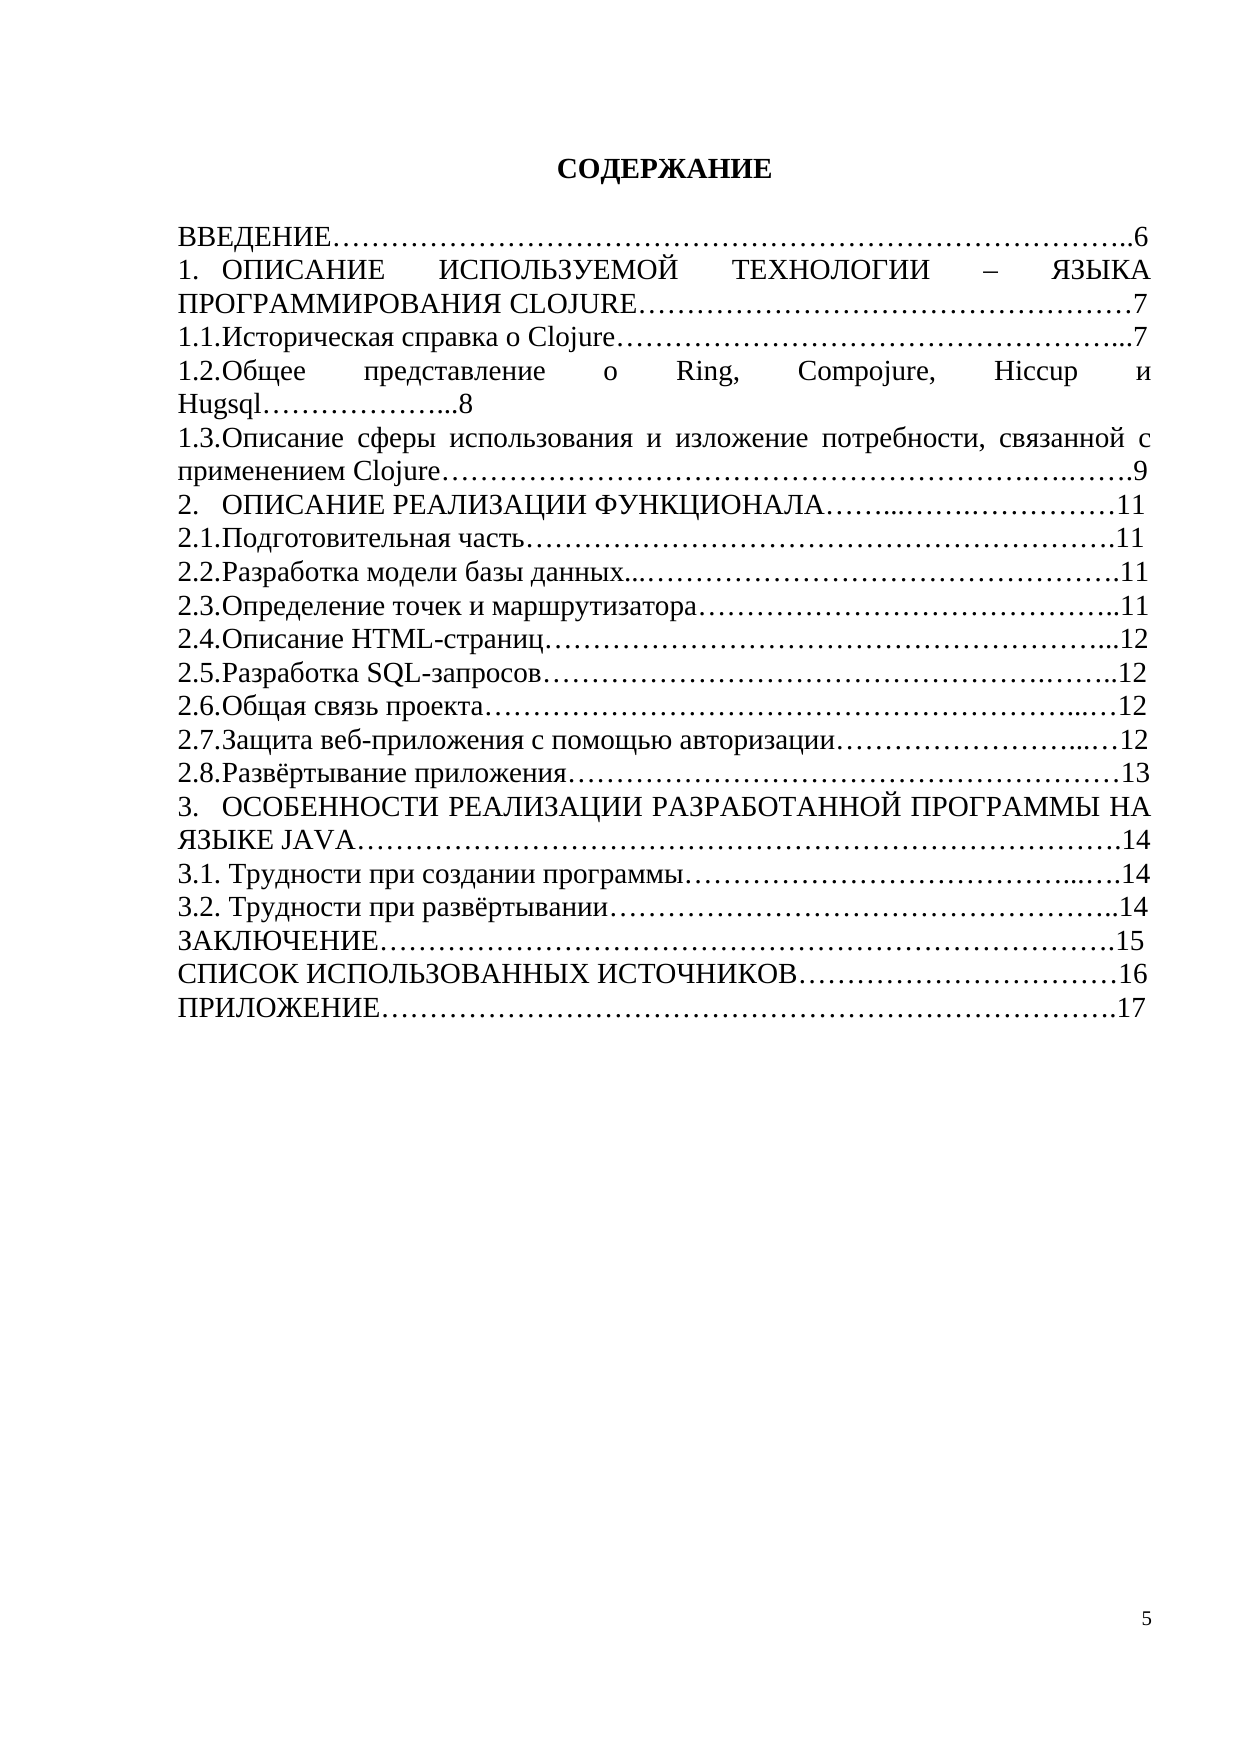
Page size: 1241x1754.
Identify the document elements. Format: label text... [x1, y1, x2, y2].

text СПИСОК ИСПОЛЬЗОВАННЫХ ИСТОЧНИКОВ……………………………16 [177, 957, 1152, 990]
list Описание сферы использования и изложение потребности, связанной с применением Clojure…………………………………………………….….…….9 [177, 420, 1152, 487]
list Общее представление о Ring, Compojure, Hiccup и Hugsql………………...8 [177, 353, 1152, 420]
list ОПИСАНИЕ ИСПОЛЬЗУЕМОЙ ТЕХНОЛОГИИ – ЯЗЫКА ПРОГРАММИРОВАНИЯ CLOJURE……………………………………………7 [177, 252, 1152, 319]
list Развёртывание приложения…………………………………………………13 [177, 755, 1152, 789]
list Определение точек и маршрутизатора……………………………………..11 [177, 588, 1152, 621]
list Историческая справка о Clojure……………………………………………...7 [177, 319, 1152, 353]
list ОПИСАНИЕ РЕАЛИЗАЦИИ ФУНКЦИОНАЛА……...…….……………11 [177, 487, 1152, 521]
list Разработка модели базы данных...………………………………………….11 [177, 554, 1152, 588]
text СОДЕРЖАНИЕ [177, 152, 1152, 185]
list Разработка SQL-запросов…………………………………………….……..12 [177, 655, 1152, 688]
text ПРИЛОЖЕНИЕ………………………………………………………………….17 [177, 990, 1152, 1024]
list Описание HTML-страниц…………………………………………………...12 [177, 621, 1152, 655]
list Защита веб-приложения с помощью авторизации……………………...…12 [177, 722, 1152, 755]
list Подготовительная часть…………………………………………………….11 [177, 521, 1152, 554]
text ЗАКЛЮЧЕНИЕ………………………………………………………………….15 [177, 923, 1152, 957]
text 3.2. Трудности при развёртывании……………………………………………..14 [177, 889, 1152, 923]
text 3.1. Трудности при создании программы…………………………………...….14 [177, 856, 1152, 889]
list ОСОБЕННОСТИ РЕАЛИЗАЦИИ РАЗРАБОТАННОЙ ПРОГРАММЫ НА ЯЗЫКЕ JAVA…………………………………………………………………….14 [177, 789, 1152, 856]
text ВВЕДЕНИЕ………………………………………………………………………..6 [177, 219, 1152, 252]
list Общая связь проекта……………………………………………………...…12 [177, 688, 1152, 722]
